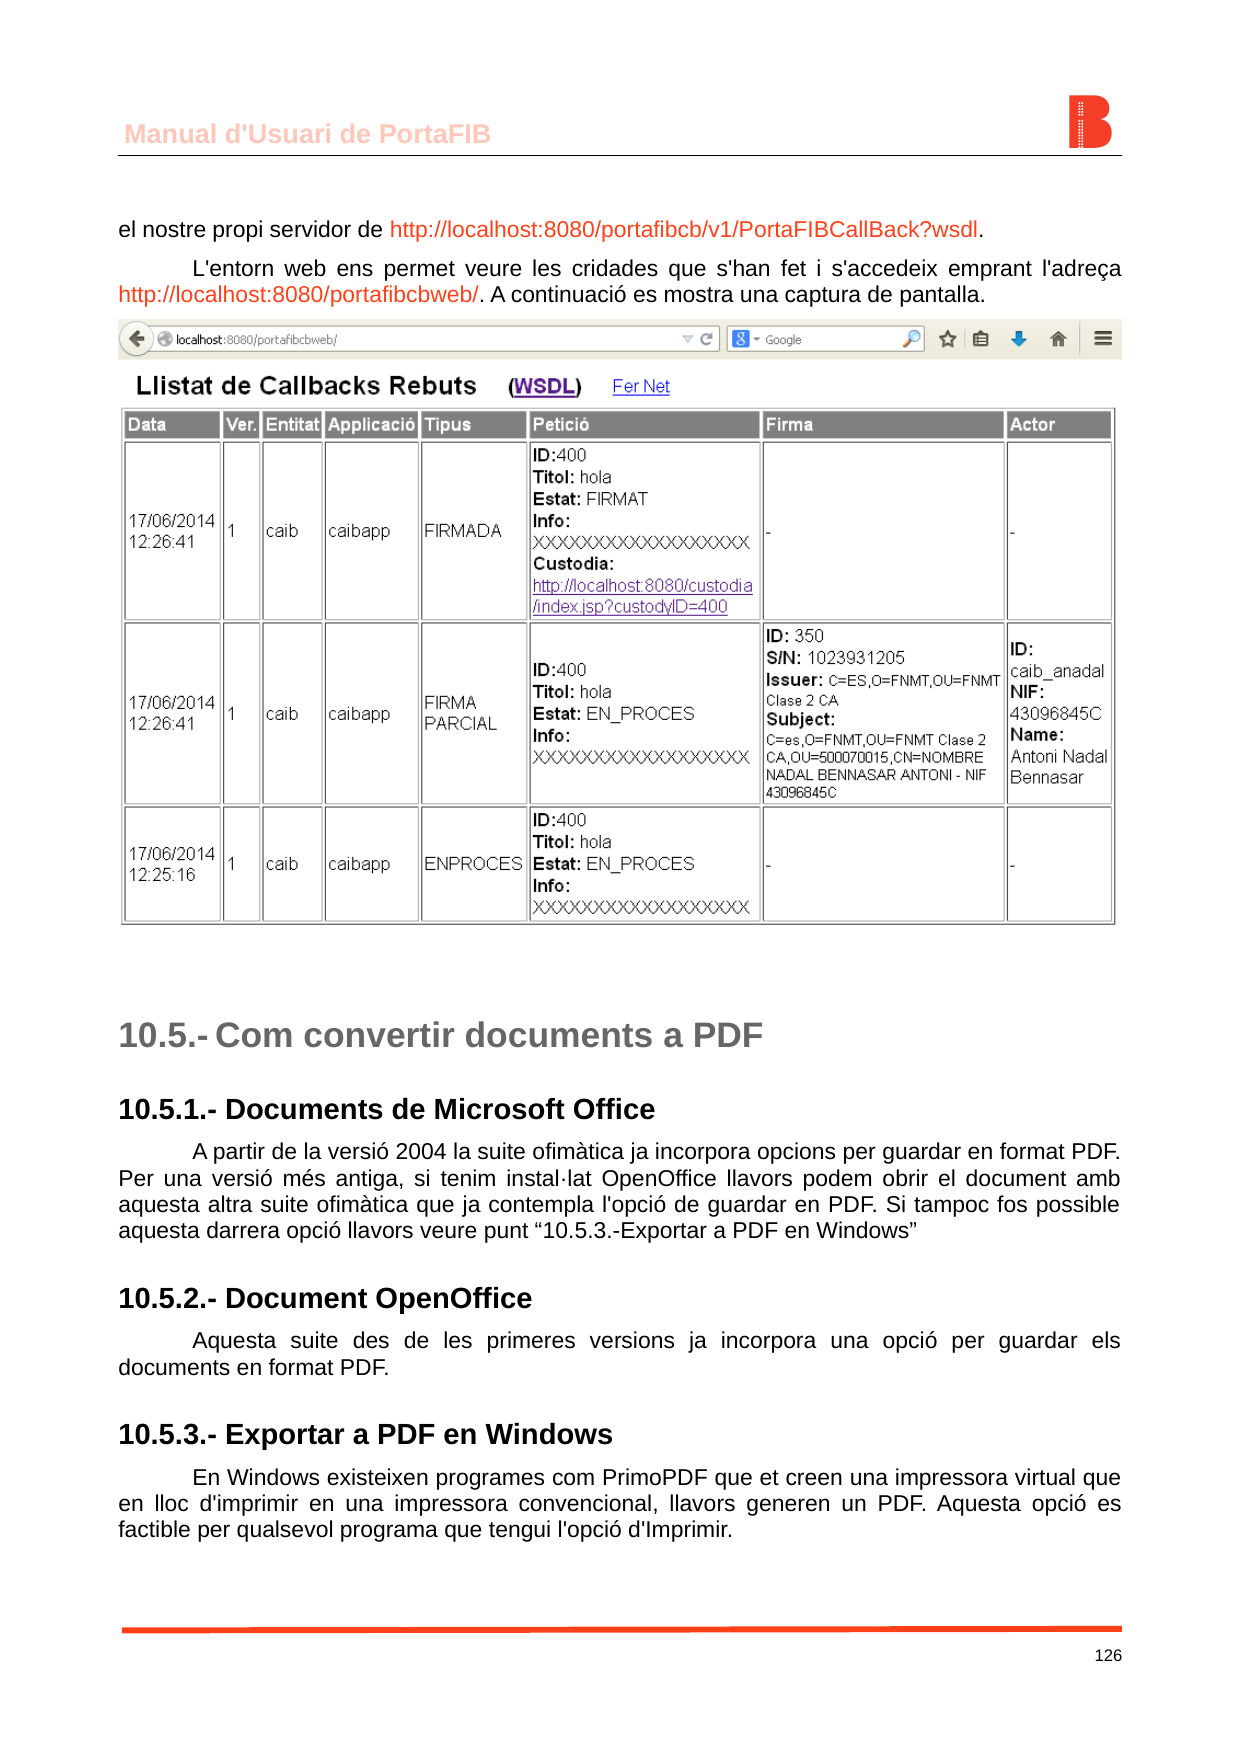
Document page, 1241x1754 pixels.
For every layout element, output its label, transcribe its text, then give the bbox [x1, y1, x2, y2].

picture [118, 319, 1123, 938]
subtitle Com convertir documents a PDF [118, 1014, 1122, 1055]
text A partir de la versió 2004 la suite ofimàtica ja incorpora opcions per guardar en format PDF. Per una versió més antiga, si tenim instal·lat OpenOffice llavors podem obrir el document amb aquesta altra suite ofimàtica que ja contempla l'opció de guardar en PDF. Si tampoc fos possible aquesta darrera opció llavors veure punt “10.5.3.-Exportar a PDF en Windows” [118, 1138, 1122, 1244]
subtitle Documents de Microsoft Office [118, 1092, 1122, 1126]
subtitle Document OpenOffice [118, 1281, 1122, 1315]
text L'entorn web ens permet veure les cridades que s'han fet i s'accedeix emprant l'adreça http://localhost:8080/portafibcbweb/. A continuació es mostra una captura de pantalla. [118, 254, 1122, 307]
text el nostre propi servidor de http://localhost:8080/portafibcb/v1/PortaFIBCallBack?wsdl. [118, 216, 1122, 242]
picture [1063, 94, 1117, 150]
subtitle Exportar a PDF en Windows [118, 1417, 1122, 1451]
text Aquesta suite des de les primeres versions ja incorpora una opció per guardar els documents en format PDF. [118, 1327, 1122, 1380]
text En Windows existeixen programes com PrimoPDF que et creen una impressora virtual que en lloc d'imprimir en una impressora convencional, llavors generen un PDF. Aquesta opció es factible per qualsevol programa que tengui l'opció d'Imprimir. [118, 1463, 1122, 1542]
